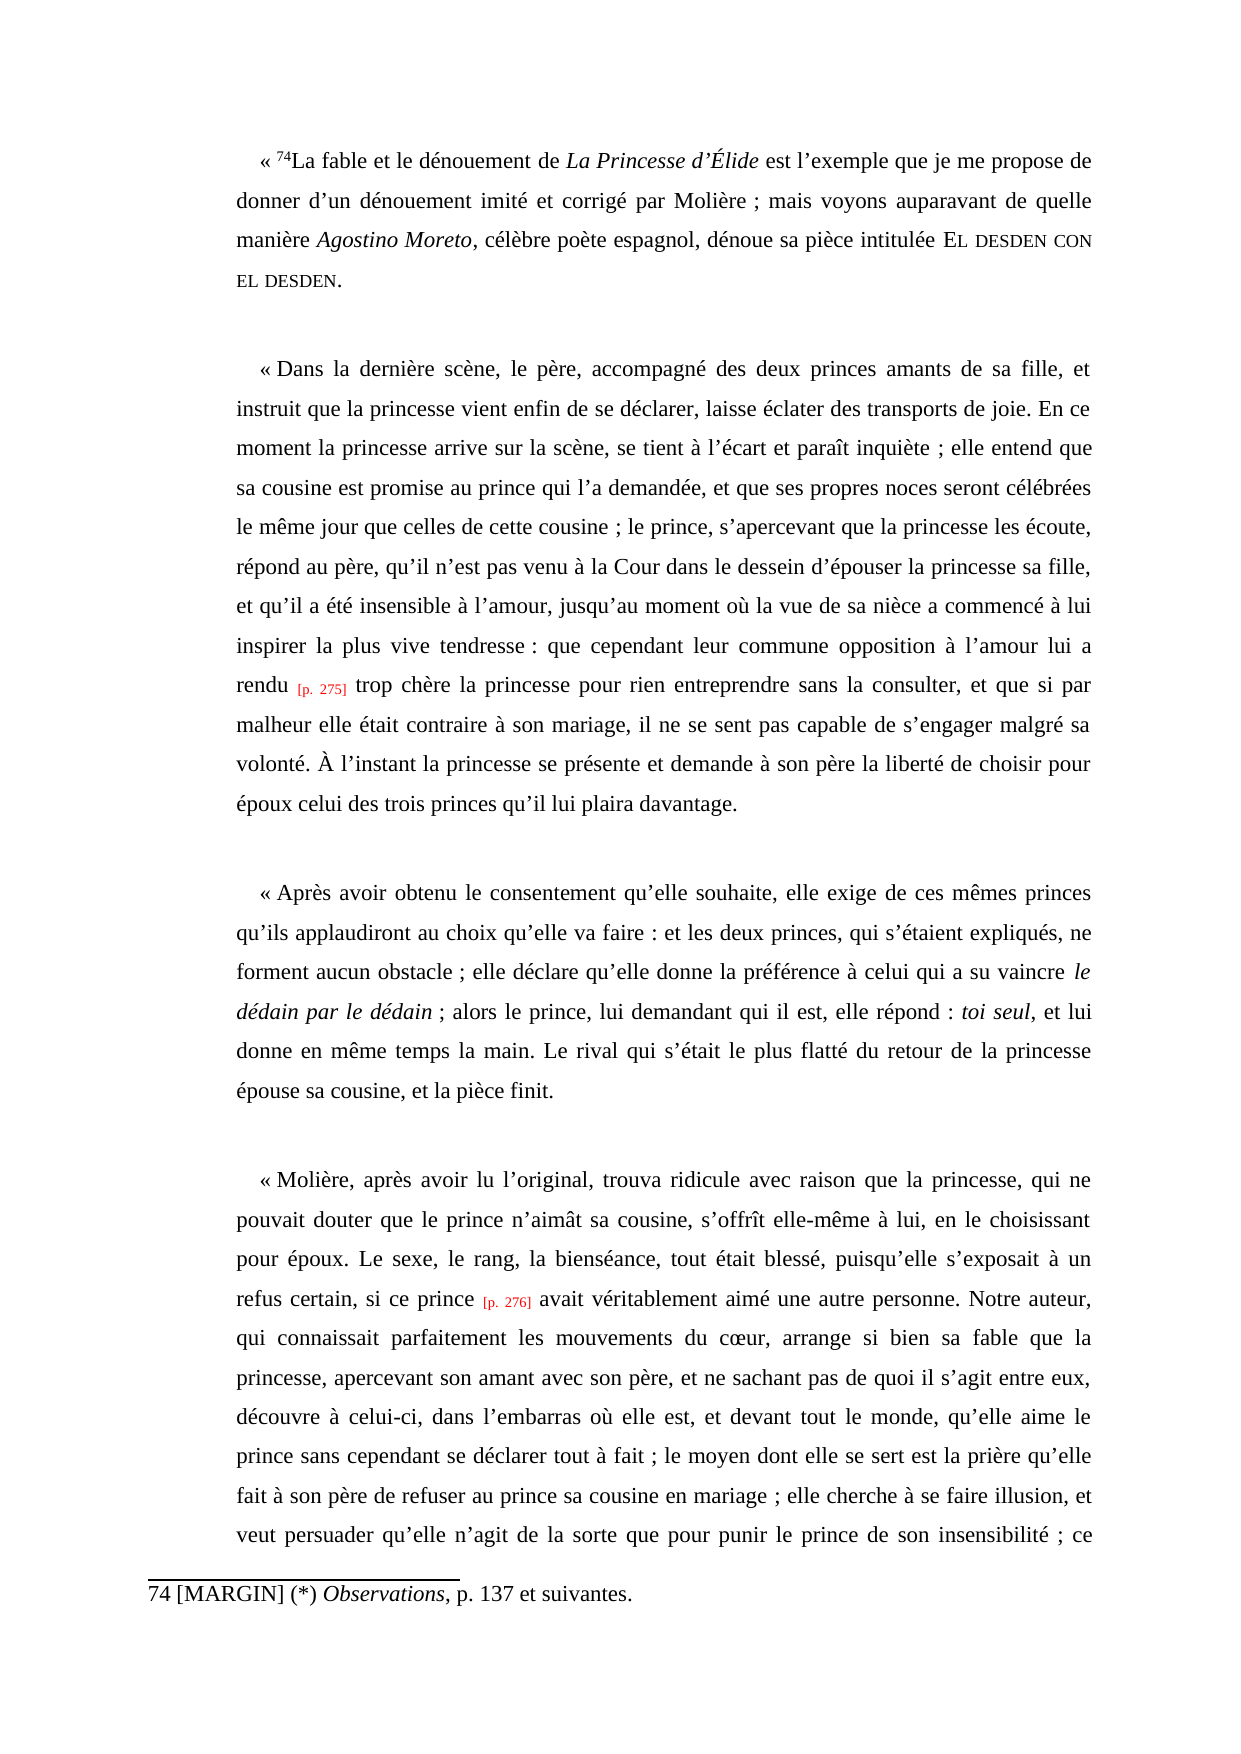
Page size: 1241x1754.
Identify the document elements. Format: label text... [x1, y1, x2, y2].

text « Dans la dernière scène, le père, accompagné des deux princes amants de sa fille, et instruit que la princesse vient enfin de se déclarer, laisse éclater des transports de joie. En ce moment la princesse arrive sur la scène, se tient à l’écart et paraît inquiète ; elle entend que sa cousine est promise au prince qui l’a demandée, et que ses propres noces seront célébrées le même jour que celles de cette cousine ; le prince, s’apercevant que la princesse les écoute, répond au père, qu’il n’est pas venu à la Cour dans le dessein d’épouser la princesse sa fille, et qu’il a été insensible à l’amour, jusqu’au moment où la vue de sa nièce a commencé à lui inspirer la plus vive tendresse : que cependant leur commune opposition à l’amour lui a rendu [p. 275] trop chère la princesse pour rien entreprendre sans la consulter, et que si par malheur elle était contraire à son mariage, il ne se sent pas capable de s’engager malgré sa volonté. À l’instant la princesse se présente et demande à son père la liberté de choisir pour époux celui des trois princes qu’il lui plaira davantage. [236, 356, 1093, 816]
text « Molière, après avoir lu l’original, trouva ridicule avec raison que la princesse, qui ne pouvait douter que le prince n’aimât sa cousine, s’offrît elle-même à lui, en le choisissant pour époux. Le sexe, le rang, la bienséance, tout était blessé, puisqu’elle s’exposait à un refus certain, si ce prince [p. 276] avait véritablement aimé une autre personne. Notre auteur, qui connaissait parfaitement les mouvements du cœur, arrange si bien sa fable que la princesse, apercevant son amant avec son père, et ne sachant pas de quoi il s’agit entre eux, découvre à celui-ci, dans l’embarras où elle est, et devant tout le monde, qu’elle aime le prince sans cependant se déclarer tout à fait ; le moyen dont elle se sert est la prière qu’elle fait à son père de refuser au prince sa cousine en mariage ; elle cherche à se faire illusion, et veut persuader qu’elle n’agit de la sorte que pour punir le prince de son insensibilité ; ce [236, 1166, 1093, 1548]
text « La fable et le dénouement de La Princesse d’Élide est l’exemple que je me propose de donner d’un dénouement imité et corrigé par Molière ; mais voyons auparavant de quelle manière Agostino Moreto, célèbre poète espagnol, dénoue sa pièce intitulée El desden con el desden. [236, 148, 1093, 292]
text [MARGIN] (*) Observations, p. 137 et suivantes. [148, 1580, 1093, 1606]
text « Après avoir obtenu le consentement qu’elle souhaite, elle exige de ces mêmes princes qu’ils applaudiront au choix qu’elle va faire : et les deux princes, qui s’étaient expliqués, ne forment aucun obstacle ; elle déclare qu’elle donne la préférence à celui qui a su vaincre le dédain par le dédain ; alors le prince, lui demandant qui il est, elle répond : toi seul, et lui donne en même temps la main. Le rival qui s’était le plus flatté du retour de la princesse épouse sa cousine, et la pièce finit. [236, 879, 1093, 1103]
